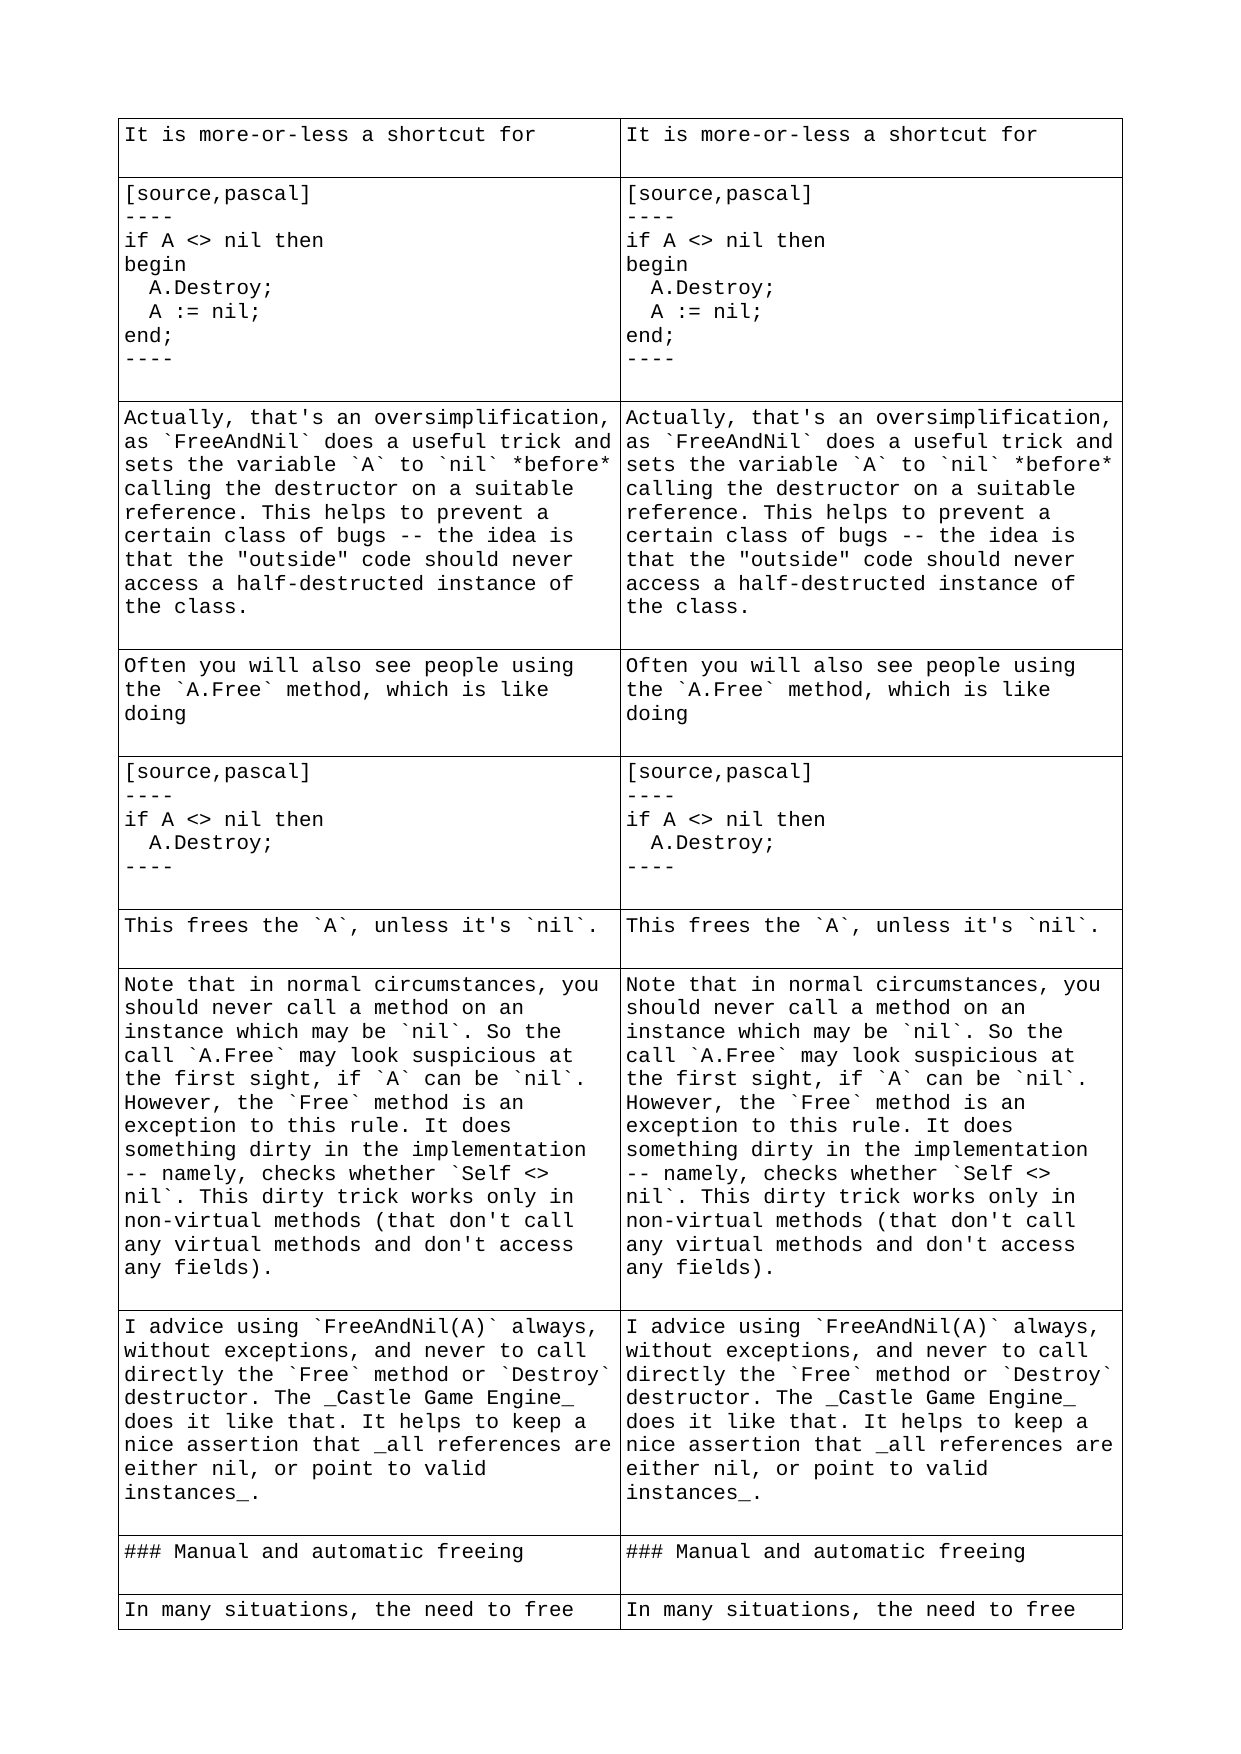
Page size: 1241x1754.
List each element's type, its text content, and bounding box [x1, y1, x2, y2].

table_cell Note that in normal circumstances, you should never call a method on an instance which may be `nil`. So the call `A.Free` may look suspicious at the first sight, if `A` can be `nil`. However, the `Free` method is an exception to this rule. It does something dirty in the implementation -- namely, checks whether `Self <> nil`. This dirty trick works only in non-virtual methods (that don't call any virtual methods and don't access any fields). [621, 969, 1122, 1310]
table_cell This frees the `A`, unless it's `nil`. [119, 910, 620, 968]
table_cell Often you will also see people using the `A.Free` method, which is like doing [119, 650, 620, 756]
table_cell Actually, that's an oversimplification, as `FreeAndNil` does a useful trick and sets the variable `A` to `nil` *before* calling the destructor on a suitable reference. This helps to prevent a certain class of bugs -- the idea is that the "outside" code should never access a half-destructed instance of the class. [119, 402, 620, 649]
table_cell [source,pascal] ---- if A <> nil then begin A.Destroy; A := nil; end; ---- [621, 178, 1122, 401]
table_cell In many situations, the need to free [621, 1595, 1122, 1629]
table_cell I advice using `FreeAndNil(A)` always, without exceptions, and never to call directly the `Free` method or `Destroy` destructor. The _Castle Game Engine_ does it like that. It helps to keep a nice assertion that _all references are either nil, or point to valid instances_. [621, 1311, 1122, 1535]
table_cell [source,pascal] ---- if A <> nil then A.Destroy; ---- [119, 757, 620, 909]
table_cell In many situations, the need to free [119, 1595, 620, 1629]
table_cell Actually, that's an oversimplification, as `FreeAndNil` does a useful trick and sets the variable `A` to `nil` *before* calling the destructor on a suitable reference. This helps to prevent a certain class of bugs -- the idea is that the "outside" code should never access a half-destructed instance of the class. [621, 402, 1122, 649]
table_cell Often you will also see people using the `A.Free` method, which is like doing [621, 650, 1122, 756]
table_cell I advice using `FreeAndNil(A)` always, without exceptions, and never to call directly the `Free` method or `Destroy` destructor. The _Castle Game Engine_ does it like that. It helps to keep a nice assertion that _all references are either nil, or point to valid instances_. [119, 1311, 620, 1535]
table_cell [source,pascal] ---- if A <> nil then begin A.Destroy; A := nil; end; ---- [119, 178, 620, 401]
table_cell It is more-or-less a shortcut for [621, 119, 1122, 177]
table_cell It is more-or-less a shortcut for [119, 119, 620, 177]
table_cell [source,pascal] ---- if A <> nil then A.Destroy; ---- [621, 757, 1122, 909]
table_cell Note that in normal circumstances, you should never call a method on an instance which may be `nil`. So the call `A.Free` may look suspicious at the first sight, if `A` can be `nil`. However, the `Free` method is an exception to this rule. It does something dirty in the implementation -- namely, checks whether `Self <> nil`. This dirty trick works only in non-virtual methods (that don't call any virtual methods and don't access any fields). [119, 969, 620, 1310]
table_cell ### Manual and automatic freeing [119, 1536, 620, 1594]
table_cell ### Manual and automatic freeing [621, 1536, 1122, 1594]
table_cell This frees the `A`, unless it's `nil`. [621, 910, 1122, 968]
